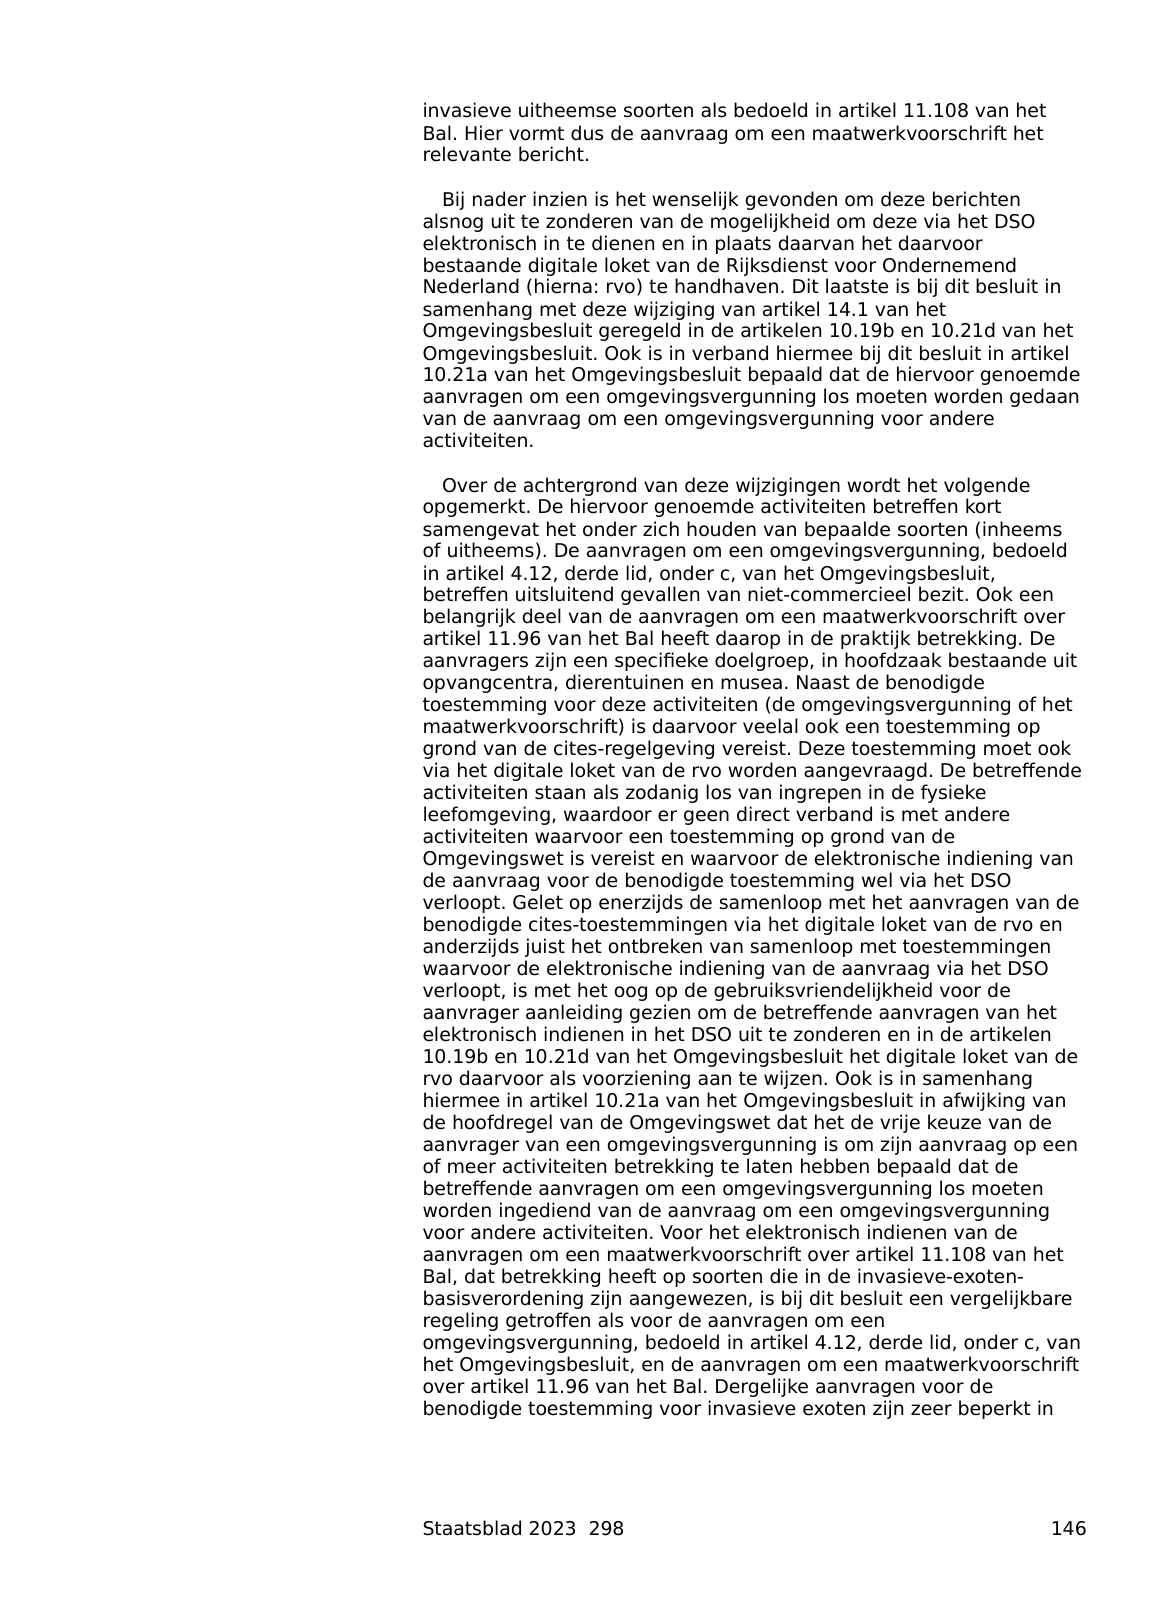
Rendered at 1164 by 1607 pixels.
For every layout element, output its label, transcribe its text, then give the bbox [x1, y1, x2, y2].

text invasieve uitheemse soorten als bedoeld in artikel 11.108 van het Bal. Hier vormt dus de aanvraag om een maatwerkvoorschrift het relevante bericht. [422, 100, 1087, 166]
text Over de achtergrond van deze wijzigingen wordt het volgende opgemerkt. De hiervoor genoemde activiteiten betreffen kort samengevat het onder zich houden van bepaalde soorten (inheems of uitheems). De aanvragen om een omgevingsvergunning, bedoeld in artikel 4.12, derde lid, onder c, van het Omgevingsbesluit, betreffen uitsluitend gevallen van niet-commercieel bezit. Ook een belangrijk deel van de aanvragen om een maatwerkvoorschrift over artikel 11.96 van het Bal heeft daarop in de praktijk betrekking. De aanvragers zijn een specifieke doelgroep, in hoofdzaak bestaande uit opvangcentra, dierentuinen en musea. Naast de benodigde toestemming voor deze activiteiten (de omgevingsvergunning of het maatwerkvoorschrift) is daarvoor veelal ook een toestemming op grond van de cites-regelgeving vereist. Deze toestemming moet ook via het digitale loket van de rvo worden aangevraagd. De betreffende activiteiten staan als zodanig los van ingrepen in de fysieke leefomgeving, waardoor er geen direct verband is met andere activiteiten waarvoor een toestemming op grond van de Omgevingswet is vereist en waarvoor de elektronische indiening van de aanvraag voor de benodigde toestemming wel via het DSO verloopt. Gelet op enerzijds de samenloop met het aanvragen van de benodigde cites-toestemmingen via het digitale loket van de rvo en anderzijds juist het ontbreken van samenloop met toestemmingen waarvoor de elektronische indiening van de aanvraag via het DSO verloopt, is met het oog op de gebruiksvriendelijkheid voor de aanvrager aanleiding gezien om de betreffende aanvragen van het elektronisch indienen in het DSO uit te zonderen en in de artikelen 10.19b en 10.21d van het Omgevingsbesluit het digitale loket van de rvo daarvoor als voorziening aan te wijzen. Ook is in samenhang hiermee in artikel 10.21a van het Omgevingsbesluit in afwijking van de hoofdregel van de Omgevingswet dat het de vrije keuze van de aanvrager van een omgevingsvergunning is om zijn aanvraag op een of meer activiteiten betrekking te laten hebben bepaald dat de betreffende aanvragen om een omgevingsvergunning los moeten worden ingediend van de aanvraag om een omgevingsvergunning voor andere activiteiten. Voor het elektronisch indienen van de aanvragen om een maatwerkvoorschrift over artikel 11.108 van het Bal, dat betrekking heeft op soorten die in de invasieve-exoten-basisverordening zijn aangewezen, is bij dit besluit een vergelijkbare regeling getroffen als voor de aanvragen om een omgevingsvergunning, bedoeld in artikel 4.12, derde lid, onder c, van het Omgevingsbesluit, en de aanvragen om een maatwerkvoorschrift over artikel 11.96 van het Bal. Dergelijke aanvragen voor de benodigde toestemming voor invasieve exoten zijn zeer beperkt in [422, 474, 1087, 1419]
text Bij nader inzien is het wenselijk gevonden om deze berichten alsnog uit te zonderen van de mogelijkheid om deze via het DSO elektronisch in te dienen en in plaats daarvan het daarvoor bestaande digitale loket van de Rijksdienst voor Ondernemend Nederland (hierna: rvo) te handhaven. Dit laatste is bij dit besluit in samenhang met deze wijziging van artikel 14.1 van het Omgevingsbesluit geregeld in de artikelen 10.19b en 10.21d van het Omgevingsbesluit. Ook is in verband hiermee bij dit besluit in artikel 10.21a van het Omgevingsbesluit bepaald dat de hiervoor genoemde aanvragen om een omgevingsvergunning los moeten worden gedaan van de aanvraag om een omgevingsvergunning voor andere activiteiten. [422, 188, 1087, 452]
